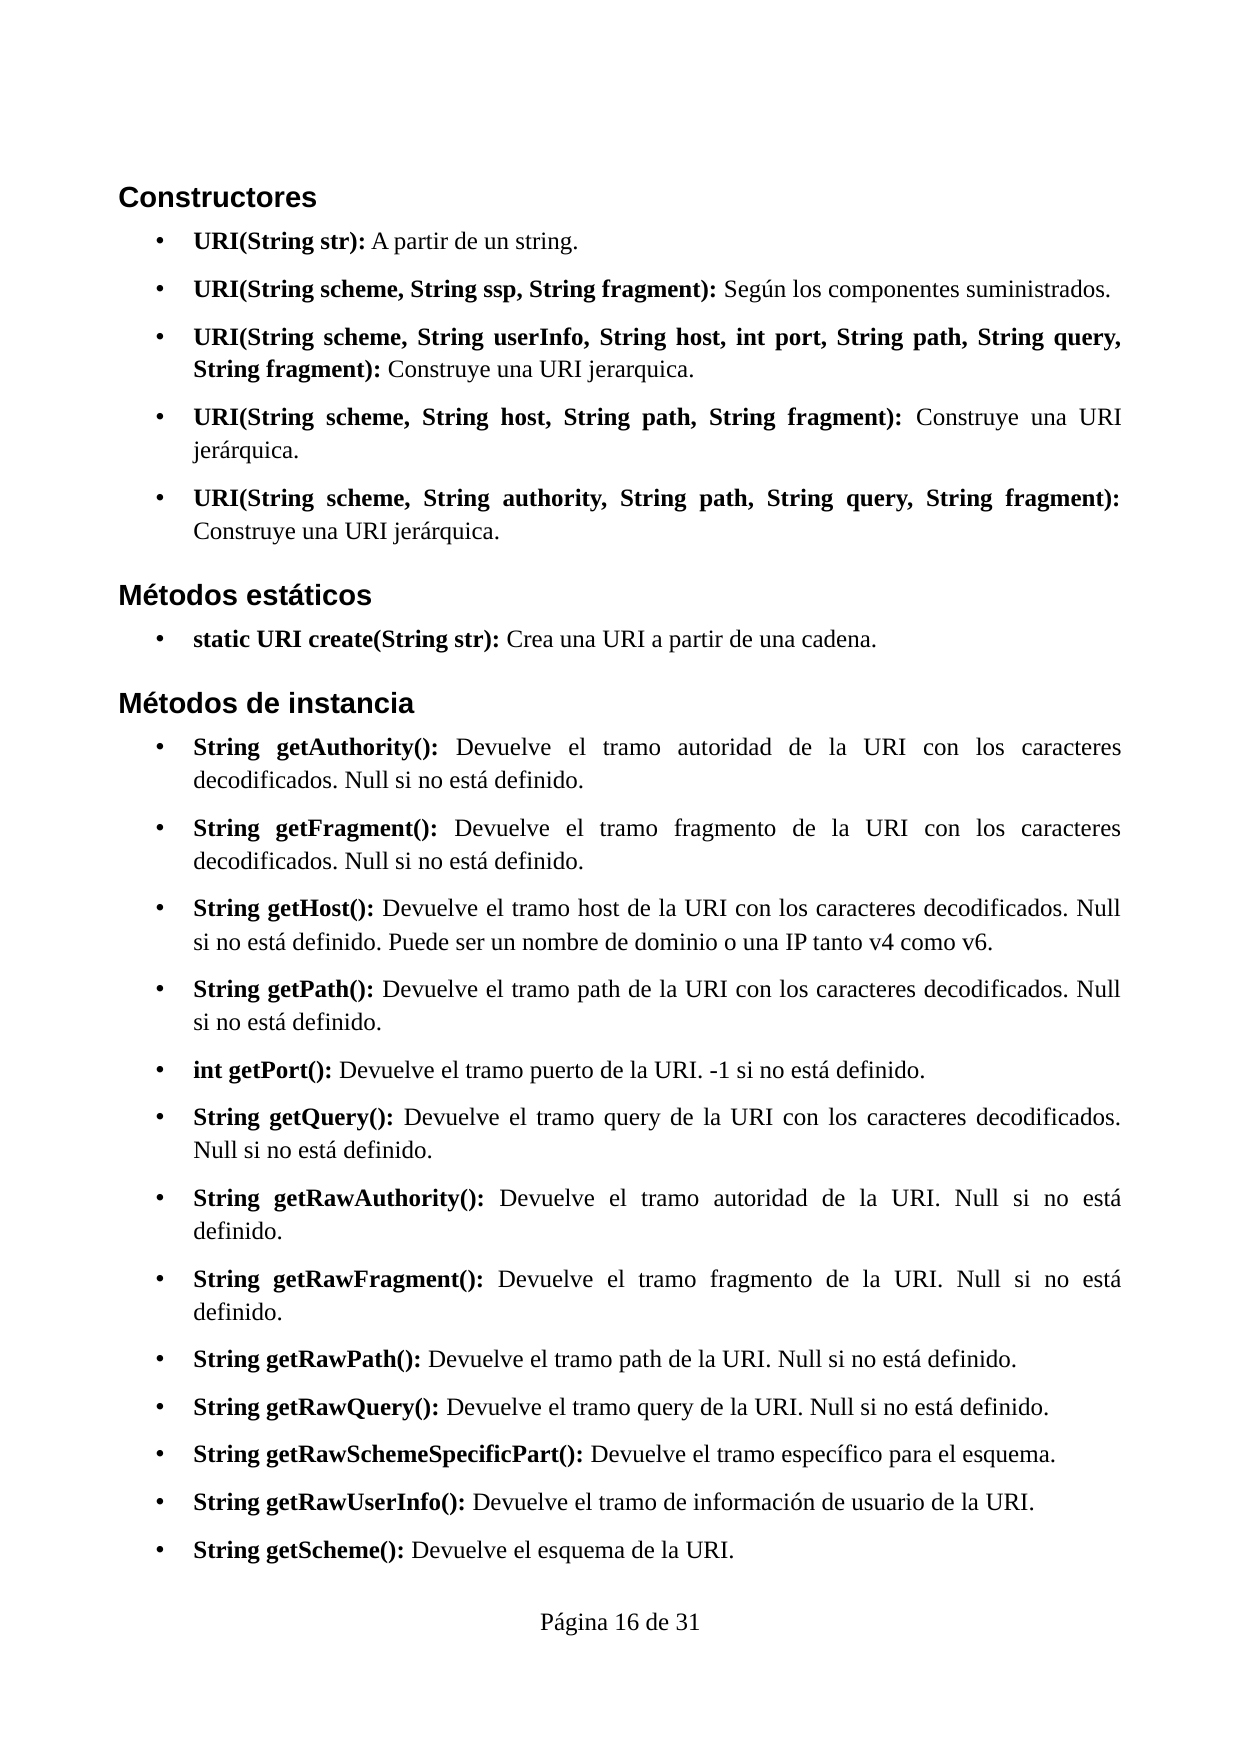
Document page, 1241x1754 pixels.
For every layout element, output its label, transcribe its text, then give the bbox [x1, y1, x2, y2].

list String getRawFragment(): Devuelve el tramo fragmento de la URI. Null si no está definido. [156, 1264, 1122, 1325]
list String getRawSchemeSpecificPart(): Devuelve el tramo específico para el esquema. [156, 1439, 1122, 1468]
list URI(String scheme, String ssp, String fragment): Según los componentes suministrados. [156, 274, 1122, 303]
subtitle Métodos de instancia [118, 686, 1122, 720]
list URI(String scheme, String userInfo, String host, int port, String path, String query, String fragment): Construye una URI jerarquica. [156, 322, 1122, 383]
list String getPath(): Devuelve el tramo path de la URI con los caracteres decodificados. Null si no está definido. [156, 974, 1122, 1036]
list String getFragment(): Devuelve el tramo fragmento de la URI con los caracteres decodificados. Null si no está definido. [156, 813, 1122, 875]
list URI(String scheme, String host, String path, String fragment): Construye una URI jerárquica. [156, 402, 1122, 464]
list URI(String str): A partir de un string. [156, 226, 1122, 255]
list String getQuery(): Devuelve el tramo query de la URI con los caracteres decodificados. Null si no está definido. [156, 1102, 1122, 1164]
list String getRawAuthority(): Devuelve el tramo autoridad de la URI. Null si no está definido. [156, 1183, 1122, 1245]
list String getAuthority(): Devuelve el tramo autoridad de la URI con los caracteres decodificados. Null si no está definido. [156, 732, 1122, 794]
list String getRawPath(): Devuelve el tramo path de la URI. Null si no está definido. [156, 1344, 1122, 1373]
list String getHost(): Devuelve el tramo host de la URI con los caracteres decodificados. Null si no está definido. Puede ser un nombre de dominio o una IP tanto v4 como v6. [156, 893, 1122, 955]
subtitle Constructores [118, 180, 1122, 214]
list URI(String scheme, String authority, String path, String query, String fragment): Construye una URI jerárquica. [156, 483, 1122, 544]
list int getPort(): Devuelve el tramo puerto de la URI. -1 si no está definido. [156, 1055, 1122, 1083]
subtitle Métodos estáticos [118, 578, 1122, 612]
list String getRawUserInfo(): Devuelve el tramo de información de usuario de la URI. [156, 1487, 1122, 1516]
list String getScheme(): Devuelve el esquema de la URI. [156, 1535, 1122, 1563]
list static URI create(String str): Crea una URI a partir de una cadena. [156, 624, 1122, 653]
list String getRawQuery(): Devuelve el tramo query de la URI. Null si no está definido. [156, 1392, 1122, 1421]
